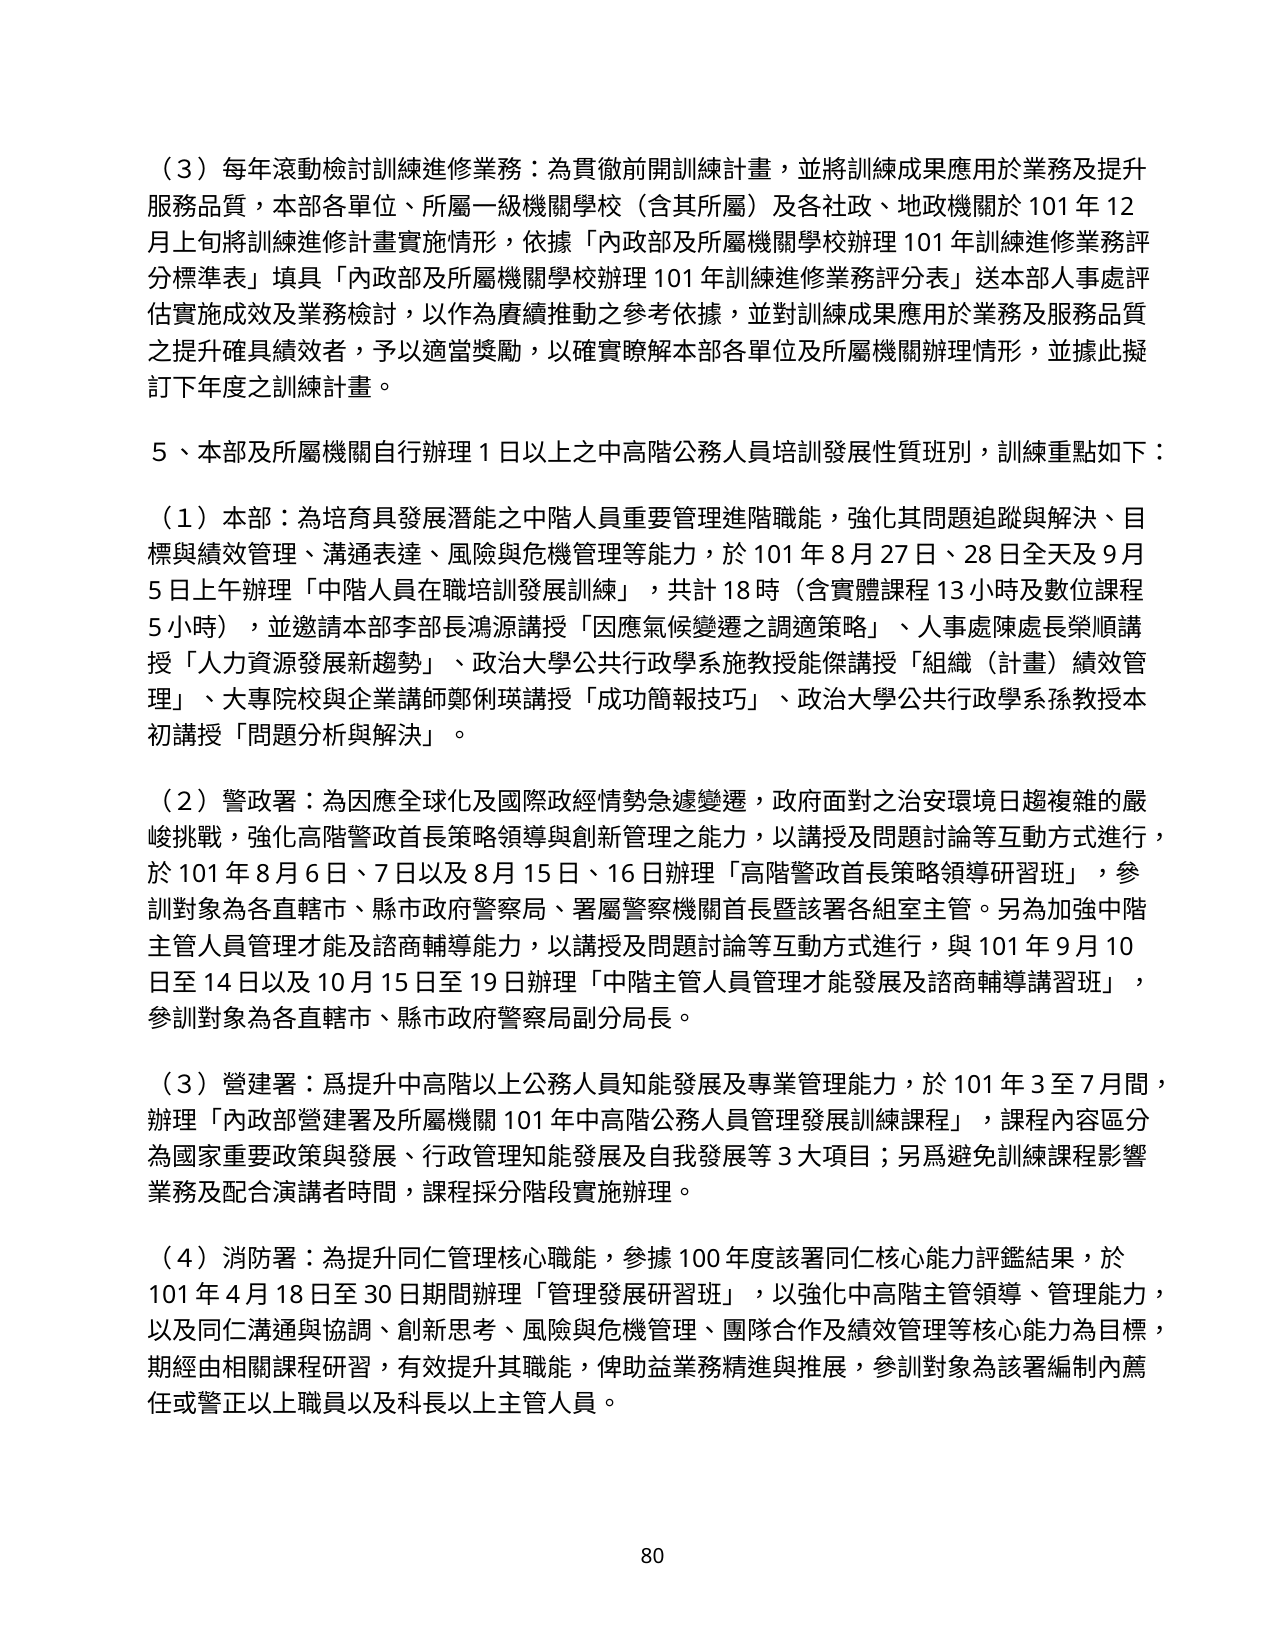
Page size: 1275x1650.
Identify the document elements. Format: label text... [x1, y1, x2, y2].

text （４）消防署：為提升同仁管理核心職能，參據100年度該署同仁核心能力評鑑結果，於101年4月18日至30日期間辦理「管理發展研習班」，以強化中高階主管領導、管理能力，以及同仁溝通與協調、創新思考、風險與危機管理、團隊合作及績效管理等核心能力為目標，期經由相關課程研習，有效提升其職能，俾助益業務精進與推展，參訓對象為該署編制內薦任或警正以上職員以及科長以上主管人員。 [148, 1238, 1157, 1419]
text （３）營建署：爲提升中高階以上公務人員知能發展及專業管理能力，於101年3至7月間，辦理「內政部營建署及所屬機關101年中高階公務人員管理發展訓練課程」，課程內容區分為國家重要政策與發展、行政管理知能發展及自我發展等3大項目；另爲避免訓練課程影響業務及配合演講者時間，課程採分階段實施辦理。 [148, 1064, 1157, 1209]
text （１）本部：為培育具發展潛能之中階人員重要管理進階職能，強化其問題追蹤與解決、目標與績效管理、溝通表達、風險與危機管理等能力，於101年8月27日、28日全天及9月5日上午辦理「中階人員在職培訓發展訓練」，共計18時（含實體課程13小時及數位課程5小時），並邀請本部李部長鴻源講授「因應氣候變遷之調適策略」、人事處陳處長榮順講授「人力資源發展新趨勢」、政治大學公共行政學系施教授能傑講授「組織（計畫）績效管理」、大專院校與企業講師鄭俐瑛講授「成功簡報技巧」、政治大學公共行政學系孫教授本初講授「問題分析與解決」。 [148, 498, 1157, 752]
text （３）每年滾動檢討訓練進修業務：為貫徹前開訓練計畫，並將訓練成果應用於業務及提升服務品質，本部各單位、所屬一級機關學校（含其所屬）及各社政、地政機關於101年12月上旬將訓練進修計畫實施情形，依據「內政部及所屬機關學校辦理101年訓練進修業務評分標準表」填具「內政部及所屬機關學校辦理101年訓練進修業務評分表」送本部人事處評估實施成效及業務檢討，以作為賡續推動之參考依據，並對訓練成果應用於業務及服務品質之提升確具績效者，予以適當獎勵，以確實瞭解本部各單位及所屬機關辦理情形，並據此擬訂下年度之訓練計畫。 [148, 150, 1157, 404]
text （２）警政署：為因應全球化及國際政經情勢急遽變遷，政府面對之治安環境日趨複雜的嚴峻挑戰，強化高階警政首長策略領導與創新管理之能力，以講授及問題討論等互動方式進行，於101年8月6日、7日以及8月15日、16日辦理「高階警政首長策略領導研習班」，參訓對象為各直轄市、縣市政府警察局、署屬警察機關首長暨該署各組室主管。另為加強中階主管人員管理才能及諮商輔導能力，以講授及問題討論等互動方式進行，與101年9月10日至14日以及10月15日至19日辦理「中階主管人員管理才能發展及諮商輔導講習班」，參訓對象為各直轄市、縣市政府警察局副分局長。 [148, 781, 1157, 1035]
text ５、本部及所屬機關自行辦理1日以上之中高階公務人員培訓發展性質班別，訓練重點如下： [148, 433, 1157, 469]
